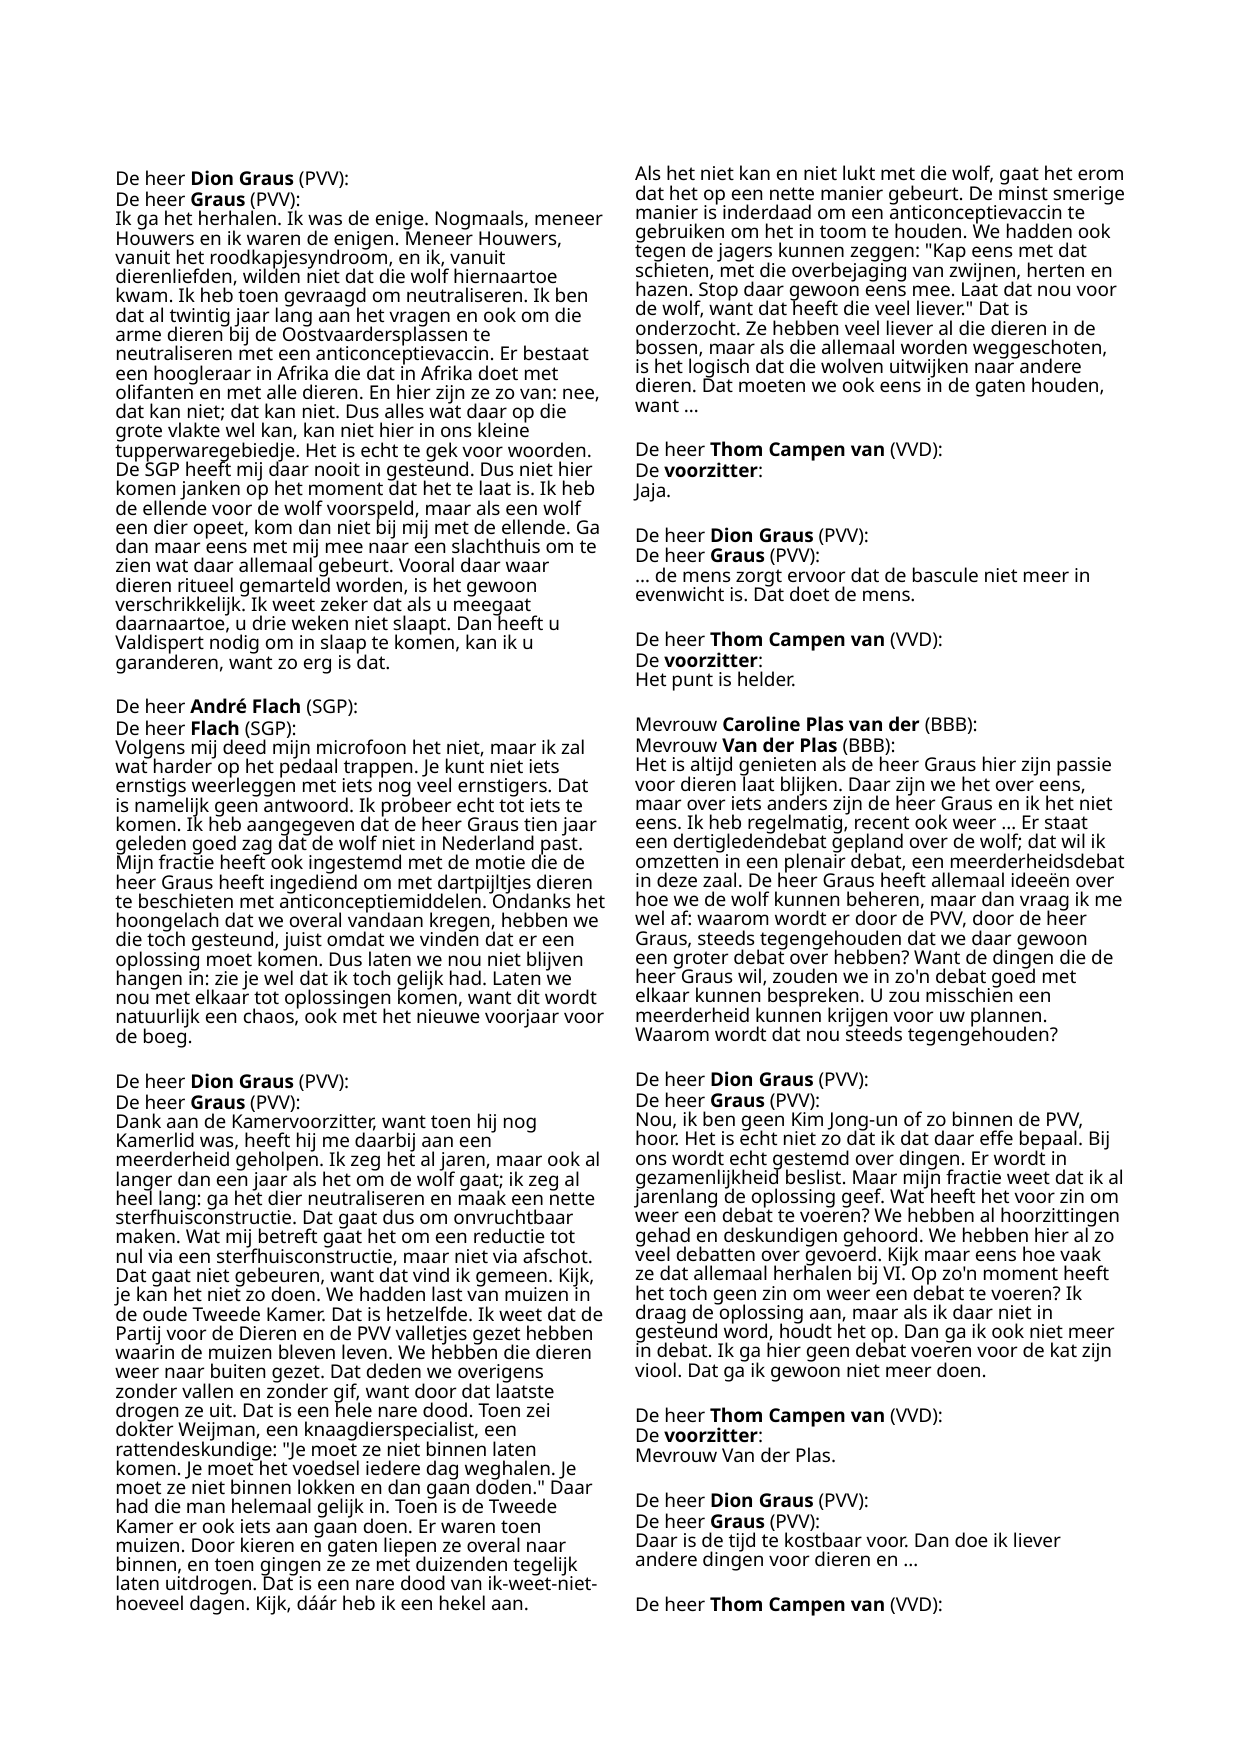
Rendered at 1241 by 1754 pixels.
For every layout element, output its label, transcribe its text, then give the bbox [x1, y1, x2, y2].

text Volgens mij deed mijn microfoon het niet, maar ik zal wat harder op het pedaal trappen. Je kunt niet iets ernstigs weerleggen met iets nog veel ernstigers. Dat is namelijk geen antwoord. Ik probeer echt tot iets te komen. Ik heb aangegeven dat de heer Graus tien jaar geleden goed zag dat de wolf niet in Nederland past. Mijn fractie heeft ook ingestemd met de motie die de heer Graus heeft ingediend om met dartpijltjes dieren te beschieten met anticonceptiemiddelen. Ondanks het hoongelach dat we overal vandaan kregen, hebben we die toch gesteund, juist omdat we vinden dat er een oplossing moet komen. Dus laten we nou niet blijven hangen in: zie je wel dat ik toch gelijk had. Laten we nou met elkaar tot oplossingen komen, want dit wordt natuurlijk een chaos, ook met het nieuwe voorjaar voor de boeg. [115, 739, 605, 1047]
text Mevrouw Van der Plas (BBB): [635, 737, 1125, 756]
text De heer Dion Graus (PVV): [115, 1068, 605, 1094]
text De heer Dion Graus (PVV): [115, 165, 605, 191]
text De heer Flach (SGP): [115, 719, 605, 739]
text De heer Dion Graus (PVV): [635, 1066, 1125, 1092]
text De heer Thom Campen van (VVD): [635, 437, 1125, 462]
text De heer Graus (PVV): [635, 1092, 1125, 1111]
text De heer Graus (PVV): [635, 1513, 1125, 1532]
text Dank aan de Kamervoorzitter, want toen hij nog Kamerlid was, heeft hij me daarbij aan een meerderheid geholpen. Ik zeg het al jaren, maar ook al langer dan een jaar als het om de wolf gaat; ik zeg al heel lang: ga het dier neutraliseren en maak een nette sterfhuisconstructie. Dat gaat dus om onvruchtbaar maken. Wat mij betreft gaat het om een reductie tot nul via een sterfhuisconstructie, maar niet via afschot. Dat gaat niet gebeuren, want dat vind ik gemeen. Kijk, je kan het niet zo doen. We hadden last van muizen in de oude Tweede Kamer. Dat is hetzelfde. Ik weet dat de Partij voor de Dieren en de PVV valletjes gezet hebben waarin de muizen bleven leven. We hebben die dieren weer naar buiten gezet. Dat deden we overigens zonder vallen en zonder gif, want door dat laatste drogen ze uit. Dat is een hele nare dood. Toen zei dokter Weijman, een knaagdierspecialist, een rattendeskundige: "Je moet ze niet binnen laten komen. Je moet het voedsel iedere dag weghalen. Je moet ze niet binnen lokken en dan gaan doden." Daar had die man helemaal gelijk in. Toen is de Tweede Kamer er ook iets aan gaan doen. Er waren toen muizen. Door kieren en gaten liepen ze overal naar binnen, en toen gingen ze ze met duizenden tegelijk laten uitdrogen. Dat is een nare dood van ik-weet-niet-hoeveel dagen. Kijk, dáár heb ik een hekel aan. [115, 1113, 605, 1614]
text Als het niet kan en niet lukt met die wolf, gaat het erom dat het op een nette manier gebeurt. De minst smerige manier is inderdaad om een anticonceptievaccin te gebruiken om het in toom te houden. We hadden ook tegen de jagers kunnen zeggen: "Kap eens met dat schieten, met die overbejaging van zwijnen, herten en hazen. Stop daar gewoon eens mee. Laat dat nou voor de wolf, want dat heeft die veel liever." Dat is onderzocht. Ze hebben veel liever al die dieren in de bossen, maar als die allemaal worden weggeschoten, is het logisch dat die wolven uitwijken naar andere dieren. Dat moeten we ook eens in de gaten houden, want … [635, 165, 1125, 416]
text De voorzitter: [635, 462, 1125, 482]
text De heer Thom Campen van (VVD): [635, 1402, 1125, 1427]
text De heer Dion Graus (PVV): [635, 522, 1125, 547]
text De heer André Flach (SGP): [115, 694, 605, 719]
text De heer Graus (PVV): [635, 547, 1125, 567]
text De heer Thom Campen van (VVD): [635, 626, 1125, 652]
text De heer Dion Graus (PVV): [635, 1487, 1125, 1513]
text De heer Graus (PVV): [115, 1094, 605, 1113]
text De voorzitter: [635, 652, 1125, 671]
text Jaja. [635, 482, 1125, 501]
text Mevrouw Caroline Plas van der (BBB): [635, 711, 1125, 737]
text Nou, ik ben geen Kim Jong-un of zo binnen de PVV, hoor. Het is echt niet zo dat ik dat daar effe bepaal. Bij ons wordt echt gestemd over dingen. Er wordt in gezamenlijkheid beslist. Maar mijn fractie weet dat ik al jarenlang de oplossing geef. Wat heeft het voor zin om weer een debat te voeren? We hebben al hoorzittingen gehad en deskundigen gehoord. We hebben hier al zo veel debatten over gevoerd. Kijk maar eens hoe vaak ze dat allemaal herhalen bij VI. Op zo'n moment heeft het toch geen zin om weer een debat te voeren? Ik draag de oplossing aan, maar als ik daar niet in gesteund word, houdt het op. Dan ga ik ook niet meer in debat. Ik ga hier geen debat voeren voor de kat zijn viool. Dat ga ik gewoon niet meer doen. [635, 1111, 1125, 1381]
text De voorzitter: [635, 1427, 1125, 1447]
text Daar is de tijd te kostbaar voor. Dan doe ik liever andere dingen voor dieren en … [635, 1532, 1125, 1570]
text De heer Graus (PVV): [115, 191, 605, 210]
text Mevrouw Van der Plas. [635, 1447, 1125, 1466]
text Het punt is helder. [635, 671, 1125, 690]
text Het is altijd genieten als de heer Graus hier zijn passie voor dieren laat blijken. Daar zijn we het over eens, maar over iets anders zijn de heer Graus en ik het niet eens. Ik heb regelmatig, recent ook weer … Er staat een dertigledendebat gepland over de wolf; dat wil ik omzetten in een plenair debat, een meerderheidsdebat in deze zaal. De heer Graus heeft allemaal ideeën over hoe we de wolf kunnen beheren, maar dan vraag ik me wel af: waarom wordt er door de PVV, door de heer Graus, steeds tegengehouden dat we daar gewoon een groter debat over hebben? Want de dingen die de heer Graus wil, zouden we in zo'n debat goed met elkaar kunnen bespreken. U zou misschien een meerderheid kunnen krijgen voor uw plannen. Waarom wordt dat nou steeds tegengehouden? [635, 756, 1125, 1045]
text … de mens zorgt ervoor dat de bascule niet meer in evenwicht is. Dat doet de mens. [635, 567, 1125, 605]
text De heer Thom Campen van (VVD): [635, 1591, 1125, 1617]
text Ik ga het herhalen. Ik was de enige. Nogmaals, meneer Houwers en ik waren de enigen. Meneer Houwers, vanuit het roodkapjesyndroom, en ik, vanuit dierenliefden, wilden niet dat die wolf hiernaartoe kwam. Ik heb toen gevraagd om neutraliseren. Ik ben dat al twintig jaar lang aan het vragen en ook om die arme dieren bij de Oostvaardersplassen te neutraliseren met een anticonceptievaccin. Er bestaat een hoogleraar in Afrika die dat in Afrika doet met olifanten en met alle dieren. En hier zijn ze zo van: nee, dat kan niet; dat kan niet. Dus alles wat daar op die grote vlakte wel kan, kan niet hier in ons kleine tupperwaregebiedje. Het is echt te gek voor woorden. De SGP heeft mij daar nooit in gesteund. Dus niet hier komen janken op het moment dat het te laat is. Ik heb de ellende voor de wolf voorspeld, maar als een wolf een dier opeet, kom dan niet bij mij met de ellende. Ga dan maar eens met mij mee naar een slachthuis om te zien wat daar allemaal gebeurt. Vooral daar waar dieren ritueel gemarteld worden, is het gewoon verschrikkelijk. Ik weet zeker dat als u meegaat daarnaartoe, u drie weken niet slaapt. Dan heeft u Valdispert nodig om in slaap te komen, kan ik u garanderen, want zo erg is dat. [115, 210, 605, 673]
